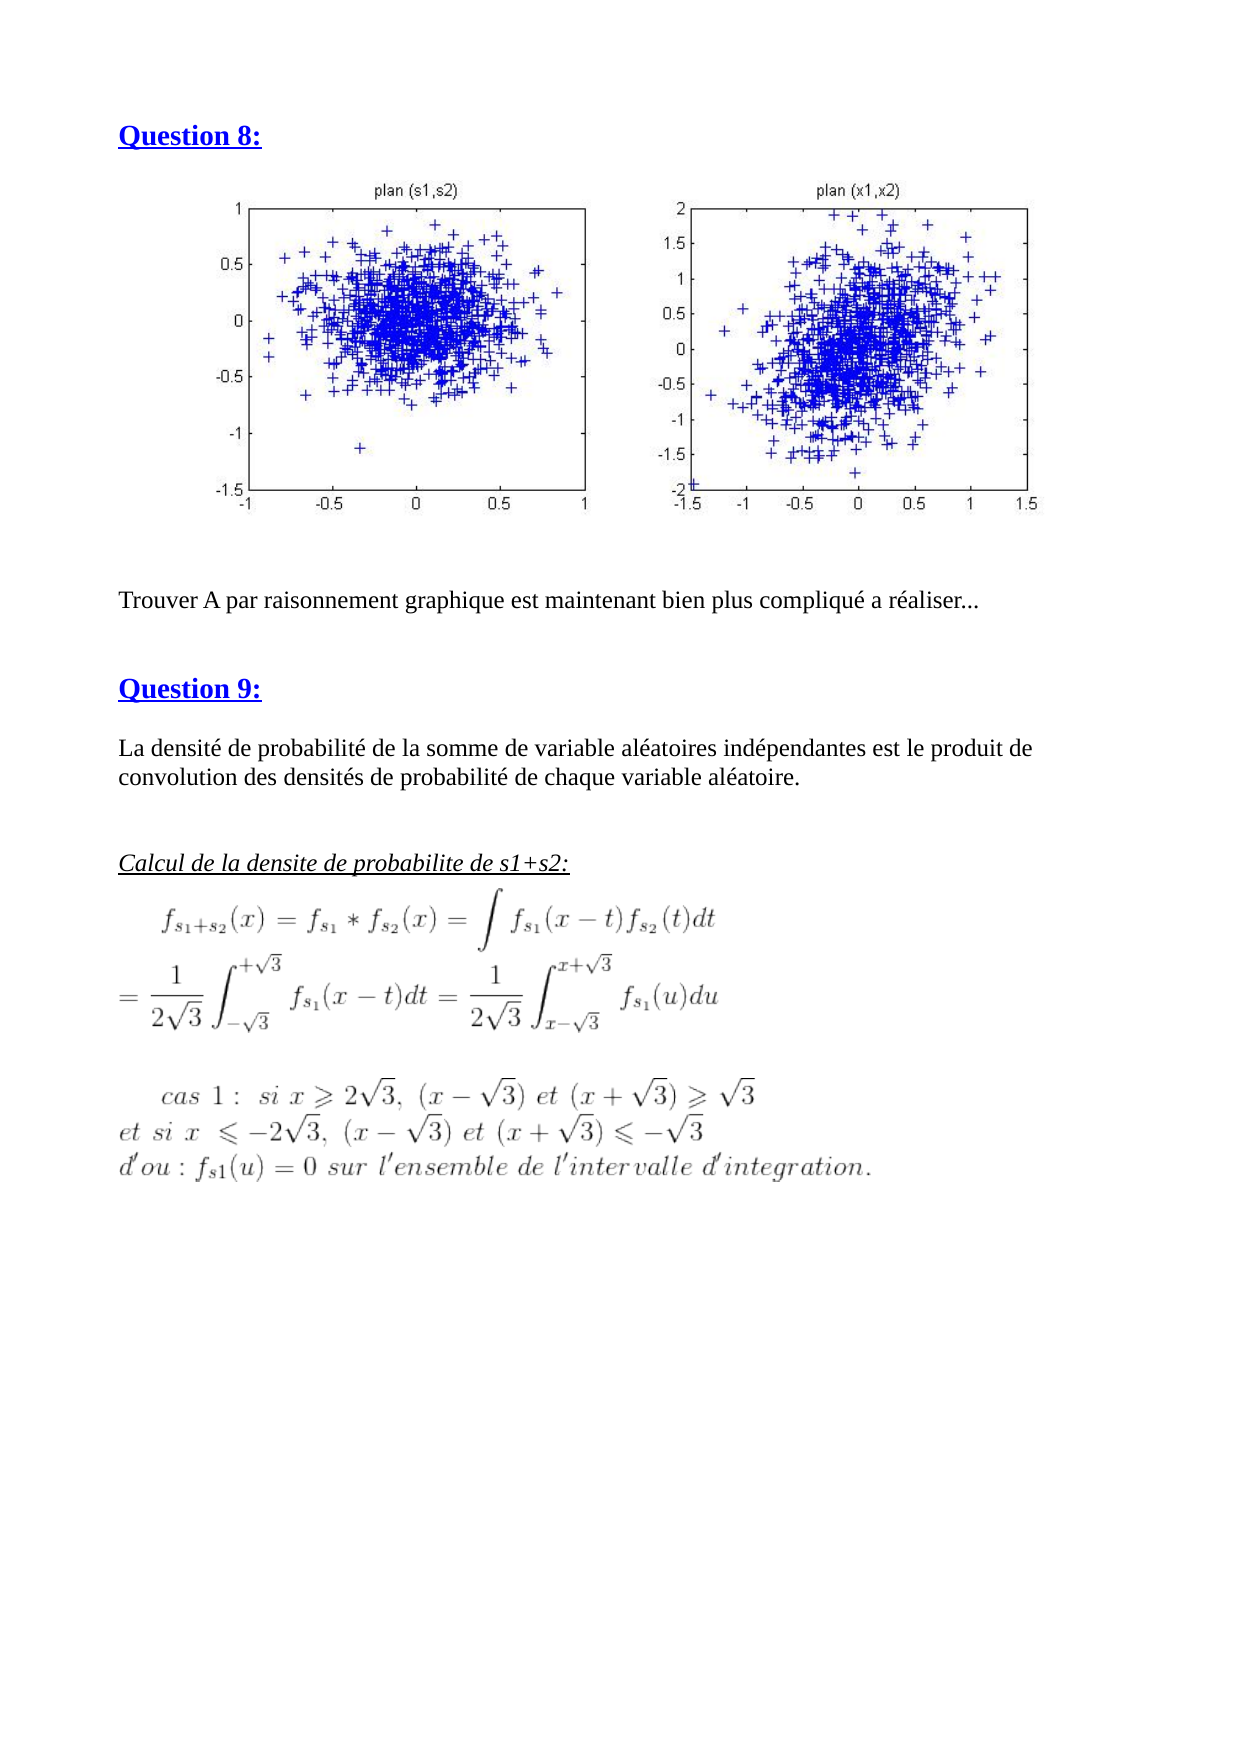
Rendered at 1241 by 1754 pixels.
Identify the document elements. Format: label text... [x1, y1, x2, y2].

picture [118, 888, 719, 1033]
picture [119, 1078, 871, 1182]
text Question 9: [118, 671, 1122, 705]
text Question 8: [118, 118, 1122, 152]
text Trouver A par raisonnement graphique est maintenant bien plus compliqué a réaliser... [118, 585, 1122, 614]
text La densité de probabilité de la somme de variable aléatoires indépendantes est le produit de convolution des densités de probabilité de chaque variable aléatoire. [118, 733, 1122, 791]
picture [118, 180, 1123, 528]
text Calcul de la densite de probabilite de s1+s2: [118, 848, 1122, 877]
